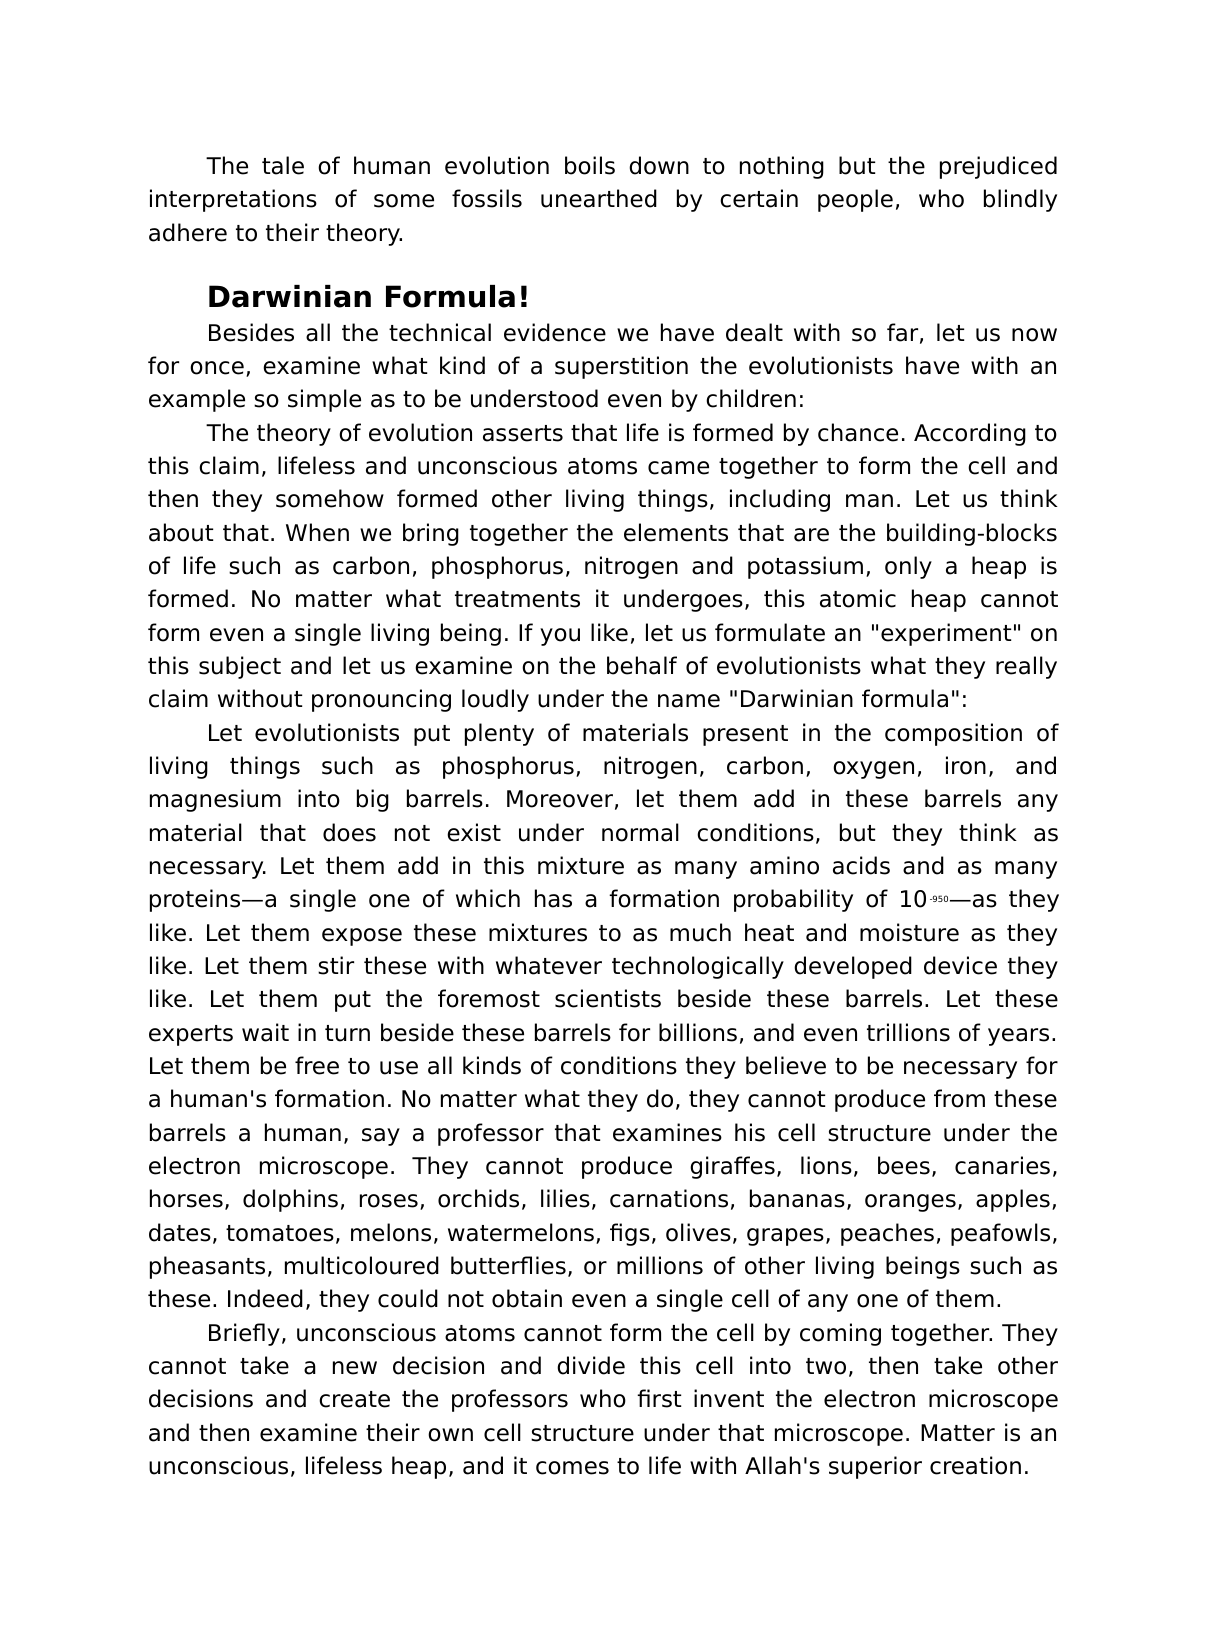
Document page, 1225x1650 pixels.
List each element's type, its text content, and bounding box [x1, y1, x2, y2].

text The tale of human evolution boils down to nothing but the prejudiced interpretations of some fossils unearthed by certain people, who blindly adhere to their theory. [148, 148, 1060, 248]
text Darwinian Formula! [148, 281, 1060, 314]
text The theory of evolution asserts that life is formed by chance. According to this claim, lifeless and unconscious atoms came together to form the cell and then they somehow formed other living things, including man. Let us think about that. When we bring together the elements that are the building-blocks of life such as carbon, phosphorus, nitrogen and potassium, only a heap is formed. No matter what treatments it undergoes, this atomic heap cannot form even a single living being. If you like, let us formulate an "experiment" on this subject and let us examine on the behalf of evolutionists what they really claim without pronouncing loudly under the name "Darwinian formula": [148, 414, 1060, 714]
text Besides all the technical evidence we have dealt with so far, let us now for once, examine what kind of a superstition the evolutionists have with an example so simple as to be understood even by children: [148, 314, 1060, 414]
text Briefly, unconscious atoms cannot form the cell by coming together. They cannot take a new decision and divide this cell into two, then take other decisions and create the professors who first invent the electron microscope and then examine their own cell structure under that microscope. Matter is an unconscious, lifeless heap, and it comes to life with Allah's superior creation. [148, 1314, 1060, 1481]
text Let evolutionists put plenty of materials present in the composition of living things such as phosphorus, nitrogen, carbon, oxygen, iron, and magnesium into big barrels. Moreover, let them add in these barrels any material that does not exist under normal conditions, but they think as necessary. Let them add in this mixture as many amino acids and as many proteins—a single one of which has a formation probability of 10-950—as they like. Let them expose these mixtures to as much heat and moisture as they like. Let them stir these with whatever technologically developed device they like. Let them put the foremost scientists beside these barrels. Let these experts wait in turn beside these barrels for billions, and even trillions of years. Let them be free to use all kinds of conditions they believe to be necessary for a human's formation. No matter what they do, they cannot produce from these barrels a human, say a professor that examines his cell structure under the electron microscope. They cannot produce giraffes, lions, bees, canaries, horses, dolphins, roses, orchids, lilies, carnations, bananas, oranges, apples, dates, tomatoes, melons, watermelons, figs, olives, grapes, peaches, peafowls, pheasants, multicoloured butterflies, or millions of other living beings such as these. Indeed, they could not obtain even a single cell of any one of them. [148, 714, 1060, 1314]
